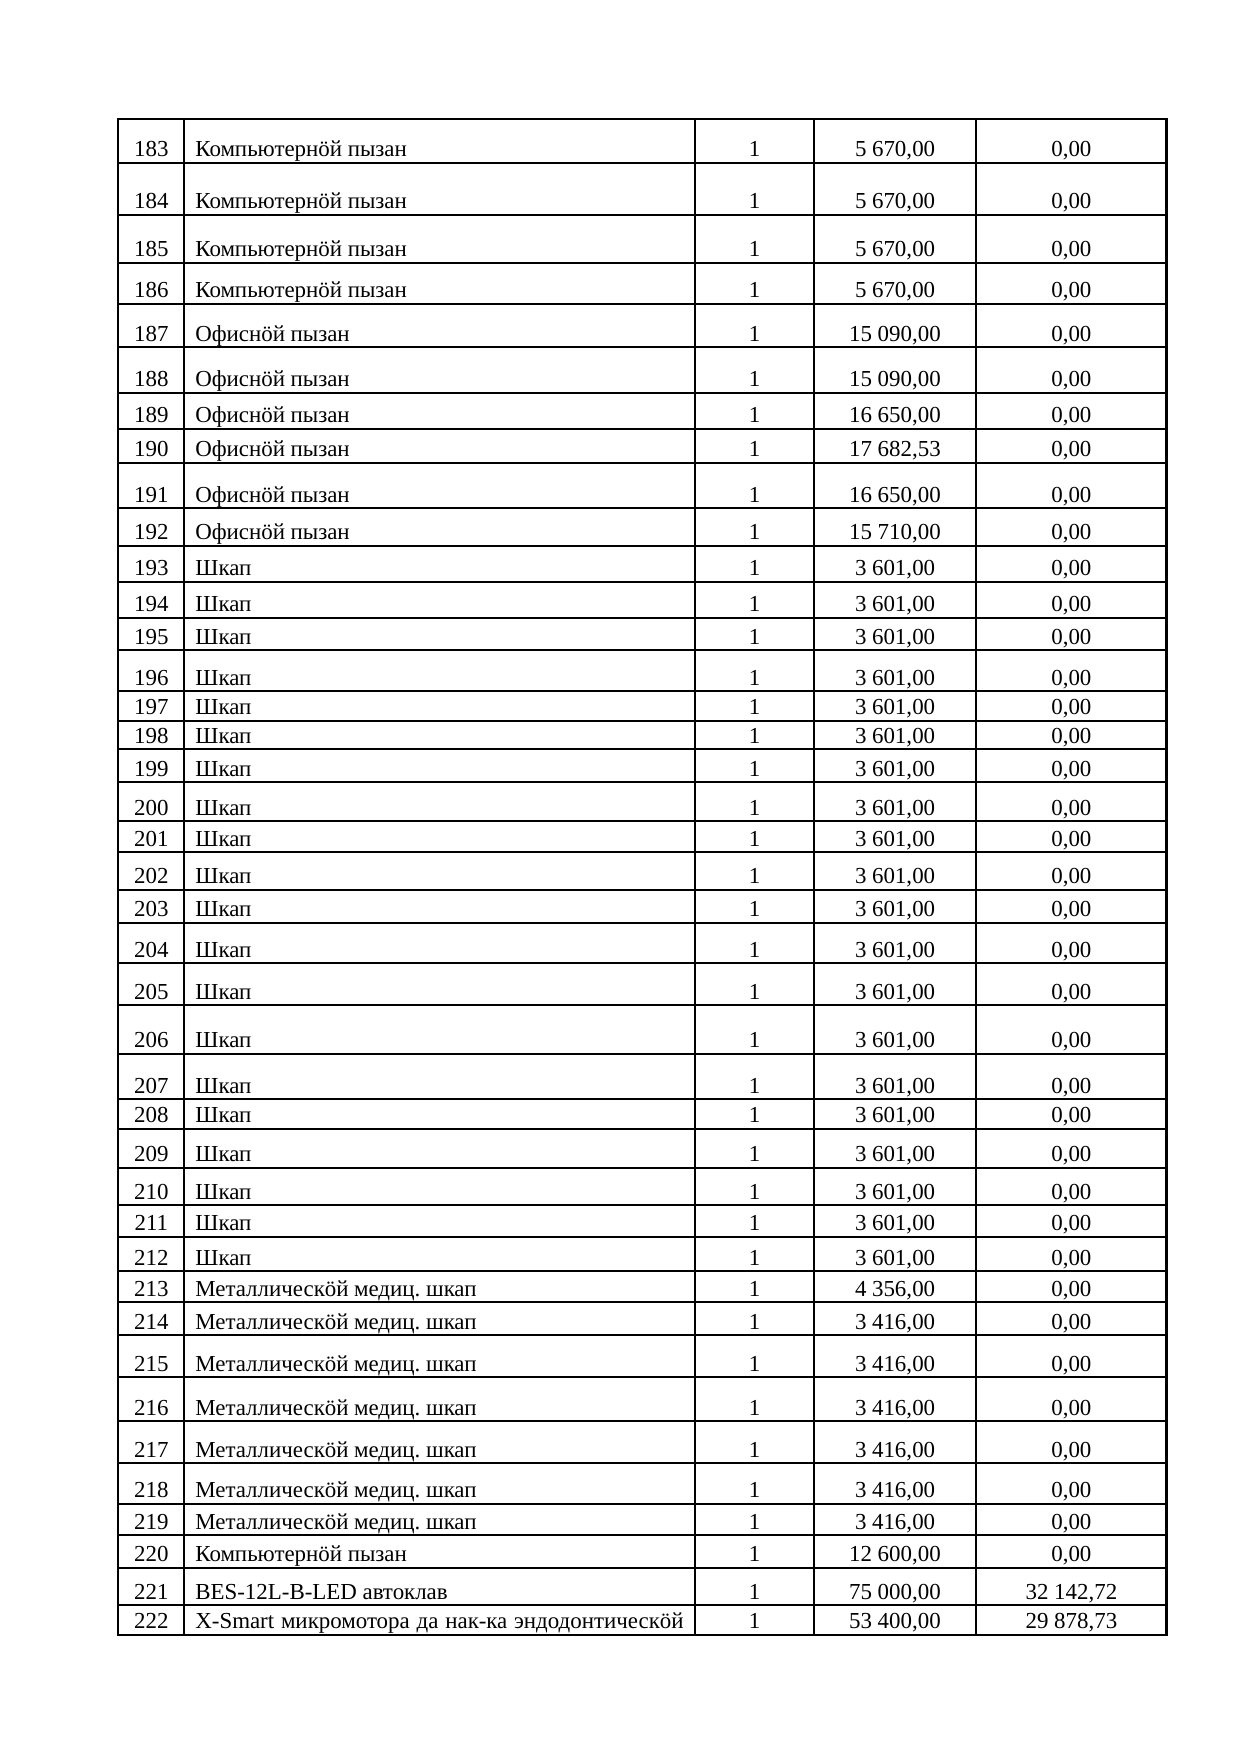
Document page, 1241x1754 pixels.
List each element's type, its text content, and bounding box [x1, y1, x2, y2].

table_cell 1 [696, 619, 813, 649]
table_cell 15 710,00 [815, 509, 975, 545]
table_cell 75 000,00 [815, 1569, 975, 1604]
table_cell 5 670,00 [815, 264, 975, 302]
table_cell Шкап [185, 1130, 694, 1167]
table_cell Компьютернӧй пызан [185, 216, 694, 262]
table_cell 1 [696, 430, 813, 462]
table_cell 3 601,00 [815, 1238, 975, 1270]
table_cell 195 [119, 619, 183, 649]
table_cell Шкап [185, 1055, 694, 1098]
table_cell 3 416,00 [815, 1378, 975, 1420]
table_cell 1 [696, 1606, 813, 1634]
table_cell 0,00 [977, 619, 1165, 649]
table_cell Шкап [185, 692, 694, 720]
table_cell 205 [119, 964, 183, 1004]
table_cell 208 [119, 1100, 183, 1128]
table_cell 0,00 [977, 822, 1165, 851]
table_cell 3 601,00 [815, 1100, 975, 1128]
table_cell 0,00 [977, 1055, 1165, 1098]
table_cell Компьютернӧй пызан [185, 264, 694, 302]
table_cell Компьютернӧй пызан [185, 120, 694, 162]
table_cell 0,00 [977, 924, 1165, 962]
table_cell 212 [119, 1238, 183, 1270]
table_cell 1 [696, 394, 813, 427]
table_cell 0,00 [977, 891, 1165, 922]
table_cell 1 [696, 264, 813, 302]
table_cell 0,00 [977, 1536, 1165, 1567]
table_cell 3 601,00 [815, 583, 975, 617]
table_cell 194 [119, 583, 183, 617]
table_cell 1 [696, 750, 813, 781]
table_cell 5 670,00 [815, 164, 975, 213]
table_cell 16 650,00 [815, 394, 975, 427]
table_cell 0,00 [977, 1464, 1165, 1503]
table_cell Шкап [185, 924, 694, 962]
table_cell X-Smart микромотора да нак-ка эндодонтическӧй [185, 1606, 694, 1634]
table_cell Шкап [185, 583, 694, 617]
table_cell 1 [696, 1336, 813, 1376]
table_cell 0,00 [977, 783, 1165, 820]
table_cell 1 [696, 1569, 813, 1604]
table_cell 0,00 [977, 464, 1165, 507]
table_cell 219 [119, 1505, 183, 1534]
table_cell Офиснӧй пызан [185, 464, 694, 507]
table_cell 3 601,00 [815, 619, 975, 649]
table_cell 204 [119, 924, 183, 962]
table_cell 32 142,72 [977, 1569, 1165, 1604]
table_cell 3 601,00 [815, 750, 975, 781]
table_cell 193 [119, 547, 183, 581]
table_cell 1 [696, 348, 813, 392]
table_cell 3 601,00 [815, 822, 975, 851]
table_cell Шкап [185, 651, 694, 690]
table_cell 3 601,00 [815, 1169, 975, 1204]
table_cell 1 [696, 1006, 813, 1053]
table_cell 0,00 [977, 305, 1165, 346]
table_cell 1 [696, 1100, 813, 1128]
table_cell 3 601,00 [815, 853, 975, 889]
table_cell 15 090,00 [815, 305, 975, 346]
table_cell 1 [696, 853, 813, 889]
table_cell 1 [696, 1422, 813, 1462]
table_cell BES-12L-B-LED автоклав [185, 1569, 694, 1604]
table_cell 1 [696, 1303, 813, 1334]
table_cell 196 [119, 651, 183, 690]
table_cell 1 [696, 509, 813, 545]
table_cell 0,00 [977, 216, 1165, 262]
table_cell 0,00 [977, 430, 1165, 462]
table_cell Металлическӧй медиц. шкап [185, 1303, 694, 1334]
table_cell 0,00 [977, 394, 1165, 427]
table_cell 203 [119, 891, 183, 922]
table_cell 0,00 [977, 750, 1165, 781]
table_cell 191 [119, 464, 183, 507]
table_cell 0,00 [977, 1505, 1165, 1534]
table_cell 3 601,00 [815, 783, 975, 820]
table_cell 222 [119, 1606, 183, 1634]
table_cell 200 [119, 783, 183, 820]
table_cell 3 416,00 [815, 1303, 975, 1334]
table_cell 1 [696, 783, 813, 820]
table_cell 0,00 [977, 964, 1165, 1004]
table_cell 0,00 [977, 1238, 1165, 1270]
table_cell 53 400,00 [815, 1606, 975, 1634]
table_cell 197 [119, 692, 183, 720]
table_cell 0,00 [977, 120, 1165, 162]
table_cell 4 356,00 [815, 1272, 975, 1301]
table_cell 0,00 [977, 583, 1165, 617]
table_cell 199 [119, 750, 183, 781]
table_cell 1 [696, 164, 813, 213]
table_cell Металлическӧй медиц. шкап [185, 1422, 694, 1462]
table_cell 188 [119, 348, 183, 392]
table_cell 221 [119, 1569, 183, 1604]
table_cell 3 416,00 [815, 1505, 975, 1534]
table_cell 1 [696, 1536, 813, 1567]
table_cell 210 [119, 1169, 183, 1204]
table_cell 1 [696, 1206, 813, 1236]
table_cell 1 [696, 891, 813, 922]
table_cell Компьютернӧй пызан [185, 1536, 694, 1567]
table_cell 1 [696, 1505, 813, 1534]
table_cell 1 [696, 1378, 813, 1420]
table_cell 12 600,00 [815, 1536, 975, 1567]
table_cell 217 [119, 1422, 183, 1462]
table_cell Офиснӧй пызан [185, 348, 694, 392]
table_cell 0,00 [977, 1272, 1165, 1301]
table_cell 3 601,00 [815, 1006, 975, 1053]
table_cell 0,00 [977, 692, 1165, 720]
table_cell 206 [119, 1006, 183, 1053]
table_cell 1 [696, 1169, 813, 1204]
table_cell Шкап [185, 1006, 694, 1053]
table_cell 0,00 [977, 264, 1165, 302]
table_cell 0,00 [977, 1378, 1165, 1420]
table_cell Шкап [185, 1100, 694, 1128]
table_cell 3 601,00 [815, 1206, 975, 1236]
table_cell Металлическӧй медиц. шкап [185, 1464, 694, 1503]
table_cell 3 601,00 [815, 547, 975, 581]
table_cell 1 [696, 1272, 813, 1301]
table_cell Металлическӧй медиц. шкап [185, 1272, 694, 1301]
table_cell 16 650,00 [815, 464, 975, 507]
table_cell 201 [119, 822, 183, 851]
table_cell 183 [119, 120, 183, 162]
table_cell 5 670,00 [815, 216, 975, 262]
table_cell 1 [696, 692, 813, 720]
table_cell Металлическӧй медиц. шкап [185, 1378, 694, 1420]
table_cell 0,00 [977, 1130, 1165, 1167]
table_cell 192 [119, 509, 183, 545]
table_cell 186 [119, 264, 183, 302]
table_cell 0,00 [977, 1006, 1165, 1053]
table_cell 29 878,73 [977, 1606, 1165, 1634]
table_cell 214 [119, 1303, 183, 1334]
table_cell 3 601,00 [815, 692, 975, 720]
table_cell 190 [119, 430, 183, 462]
table_cell Шкап [185, 853, 694, 889]
table_cell 213 [119, 1272, 183, 1301]
table_cell 3 416,00 [815, 1422, 975, 1462]
table_cell 3 601,00 [815, 651, 975, 690]
table_cell 185 [119, 216, 183, 262]
table_cell 202 [119, 853, 183, 889]
table_cell Металлическӧй медиц. шкап [185, 1505, 694, 1534]
table_cell 1 [696, 1055, 813, 1098]
table_cell 1 [696, 120, 813, 162]
table_cell 1 [696, 583, 813, 617]
table_cell 189 [119, 394, 183, 427]
table_cell Шкап [185, 722, 694, 748]
table_cell 216 [119, 1378, 183, 1420]
table_cell 3 601,00 [815, 924, 975, 962]
table_cell 0,00 [977, 1169, 1165, 1204]
table_cell Металлическӧй медиц. шкап [185, 1336, 694, 1376]
table_cell 0,00 [977, 509, 1165, 545]
table_cell Компьютернӧй пызан [185, 164, 694, 213]
table_cell 0,00 [977, 1422, 1165, 1462]
table_cell 3 601,00 [815, 964, 975, 1004]
table_cell Офиснӧй пызан [185, 394, 694, 427]
table_cell 3 416,00 [815, 1464, 975, 1503]
table_cell 1 [696, 822, 813, 851]
table_cell 218 [119, 1464, 183, 1503]
table_cell 1 [696, 964, 813, 1004]
table_cell 17 682,53 [815, 430, 975, 462]
table_cell 1 [696, 547, 813, 581]
table_cell 5 670,00 [815, 120, 975, 162]
table_cell 209 [119, 1130, 183, 1167]
table_cell 0,00 [977, 1206, 1165, 1236]
table_cell 3 601,00 [815, 722, 975, 748]
table_cell 0,00 [977, 853, 1165, 889]
table_cell 3 601,00 [815, 1055, 975, 1098]
table_cell 198 [119, 722, 183, 748]
table_cell 0,00 [977, 1336, 1165, 1376]
table_cell Офиснӧй пызан [185, 430, 694, 462]
table_cell 220 [119, 1536, 183, 1567]
table_cell 1 [696, 216, 813, 262]
table_cell 211 [119, 1206, 183, 1236]
table_cell Шкап [185, 750, 694, 781]
table_cell 1 [696, 1238, 813, 1270]
table_cell 3 416,00 [815, 1336, 975, 1376]
table_cell Офиснӧй пызан [185, 305, 694, 346]
table_cell Шкап [185, 822, 694, 851]
table_cell Офиснӧй пызан [185, 509, 694, 545]
table_cell 184 [119, 164, 183, 213]
table_cell Шкап [185, 964, 694, 1004]
table_cell 3 601,00 [815, 891, 975, 922]
table_cell 1 [696, 722, 813, 748]
table_cell 3 601,00 [815, 1130, 975, 1167]
table_cell 0,00 [977, 1303, 1165, 1334]
table_cell 0,00 [977, 164, 1165, 213]
table_cell 1 [696, 651, 813, 690]
table_cell 215 [119, 1336, 183, 1376]
table_cell Шкап [185, 891, 694, 922]
table_cell 0,00 [977, 348, 1165, 392]
table_cell 1 [696, 464, 813, 507]
table_cell 0,00 [977, 1100, 1165, 1128]
table_cell 1 [696, 924, 813, 962]
table_cell 207 [119, 1055, 183, 1098]
table_cell 1 [696, 305, 813, 346]
table_cell 1 [696, 1464, 813, 1503]
table_cell Шкап [185, 547, 694, 581]
table_cell Шкап [185, 1206, 694, 1236]
table_cell Шкап [185, 1169, 694, 1204]
table_cell Шкап [185, 619, 694, 649]
table_cell 187 [119, 305, 183, 346]
table_cell 0,00 [977, 722, 1165, 748]
table_cell Шкап [185, 1238, 694, 1270]
table_cell 15 090,00 [815, 348, 975, 392]
table_cell 0,00 [977, 651, 1165, 690]
table_cell 0,00 [977, 547, 1165, 581]
table_cell 1 [696, 1130, 813, 1167]
table_cell Шкап [185, 783, 694, 820]
